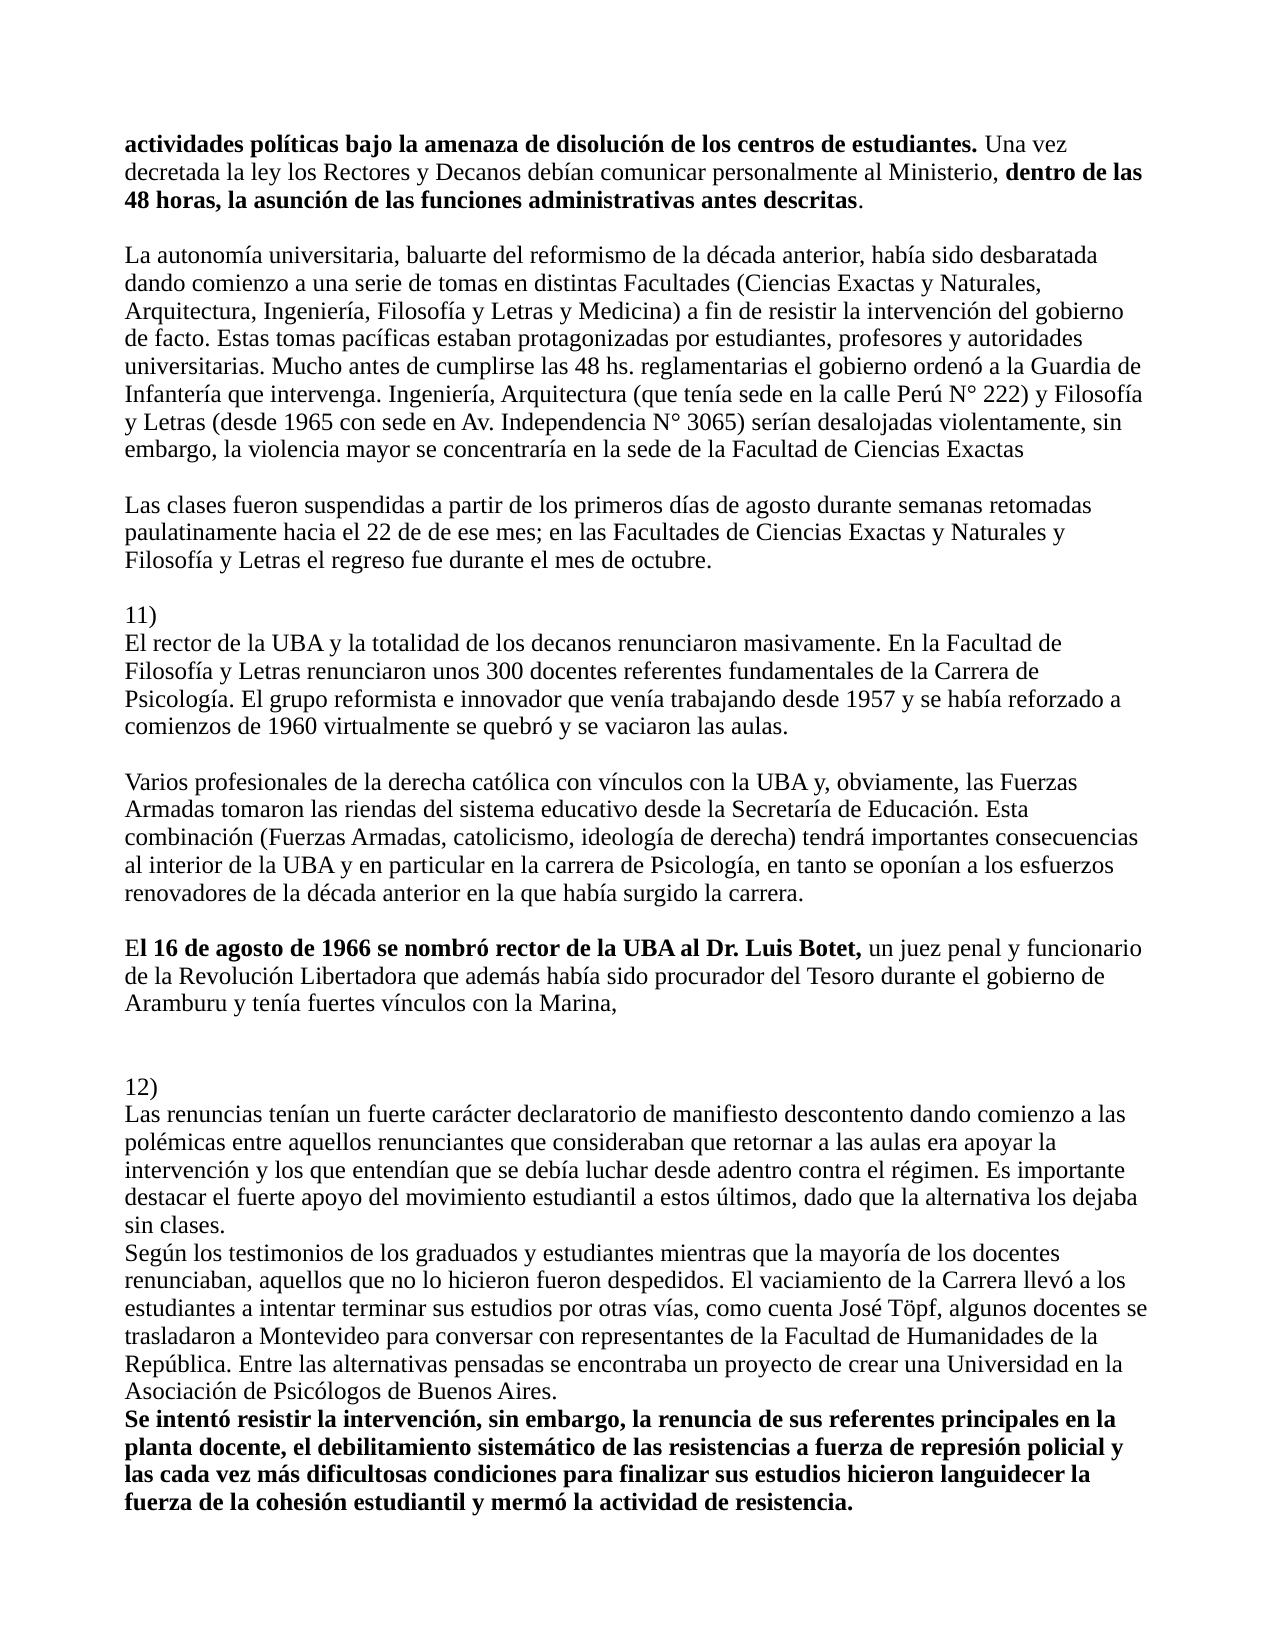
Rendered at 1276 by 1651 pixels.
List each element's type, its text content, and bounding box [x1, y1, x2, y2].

text El 16 de agosto de 1966 se nombró rector de la UBA al Dr. Luis Botet, un juez penal y funcionario de la Revolución Libertadora que además había sido procurador del Tesoro durante el gobierno de Aramburu y tenía fuertes vínculos con la Marina, [118, 934, 1157, 1017]
text El rector de la UBA y la totalidad de los decanos renunciaron masivamente. En la Facultad de Filosofía y Letras renunciaron unos 300 docentes referentes fundamentales de la Carrera de Psicología. El grupo reformista e innovador que venía trabajando desde 1957 y se había reforzado a comienzos de 1960 virtualmente se quebró y se vaciaron las aulas. [118, 629, 1157, 740]
text 12) [118, 1073, 1157, 1100]
text actividades políticas bajo la amenaza de disolución de los centros de estudiantes. Una vez decretada la ley los Rectores y Decanos debían comunicar personalmente al Ministerio, dentro de las 48 horas, la asunción de las funciones administrativas antes descritas. [118, 124, 1157, 214]
text Varios profesionales de la derecha católica con vínculos con la UBA y, obviamente, las Fuerzas Armadas tomaron las riendas del sistema educativo desde la Secretaría de Educación. Esta combinación (Fuerzas Armadas, catolicismo, ideología de derecha) tendrá importantes consecuencias al interior de la UBA y en particular en la carrera de Psicología, en tanto se oponían a los esfuerzos renovadores de la década anterior en la que había surgido la carrera. [118, 768, 1157, 906]
text Se intentó resistir la intervención, sin embargo, la renuncia de sus referentes principales en la planta docente, el debilitamiento sistemático de las resistencias a fuerza de represión policial y las cada vez más dificultosas condiciones para finalizar sus estudios hicieron languidecer la fuerza de la cohesión estudiantil y mermó la actividad de resistencia. [118, 1405, 1157, 1522]
text Según los testimonios de los graduados y estudiantes mientras que la mayoría de los docentes renunciaban, aquellos que no lo hicieron fueron despedidos. El vaciamiento de la Carrera llevó a los estudiantes a intentar terminar sus estudios por otras vías, como cuenta José Töpf, algunos docentes se trasladaron a Montevideo para conversar con representantes de la Facultad de Humanidades de la República. Entre las alternativas pensadas se encontraba un proyecto de crear una Universidad en la Asociación de Psicólogos de Buenos Aires. [118, 1239, 1157, 1405]
text La autonomía universitaria, baluarte del reformismo de la década anterior, había sido desbaratada dando comienzo a una serie de tomas en distintas Facultades (Ciencias Exactas y Naturales, Arquitectura, Ingeniería, Filosofía y Letras y Medicina) a fin de resistir la intervención del gobierno de facto. Estas tomas pacíficas estaban protagonizadas por estudiantes, profesores y autoridades universitarias. Mucho antes de cumplirse las 48 hs. reglamentarias el gobierno ordenó a la Guardia de Infantería que intervenga. Ingeniería, Arquitectura (que tenía sede en la calle Perú N° 222) y Filosofía y Letras (desde 1965 con sede en Av. Independencia N° 3065) serían desalojadas violentamente, sin embargo, la violencia mayor se concentraría en la sede de la Facultad de Ciencias Exactas [118, 241, 1157, 463]
text Las clases fueron suspendidas a partir de los primeros días de agosto durante semanas retomadas paulatinamente hacia el 22 de de ese mes; en las Facultades de Ciencias Exactas y Naturales y Filosofía y Letras el regreso fue durante el mes de octubre. [118, 491, 1157, 574]
text 11) [118, 602, 1157, 629]
text Las renuncias tenían un fuerte carácter declaratorio de manifiesto descontento dando comienzo a las polémicas entre aquellos renunciantes que consideraban que retornar a las aulas era apoyar la intervención y los que entendían que se debía luchar desde adentro contra el régimen. Es importante destacar el fuerte apoyo del movimiento estudiantil a estos últimos, dado que la alternativa los dejaba sin clases. [118, 1100, 1157, 1239]
